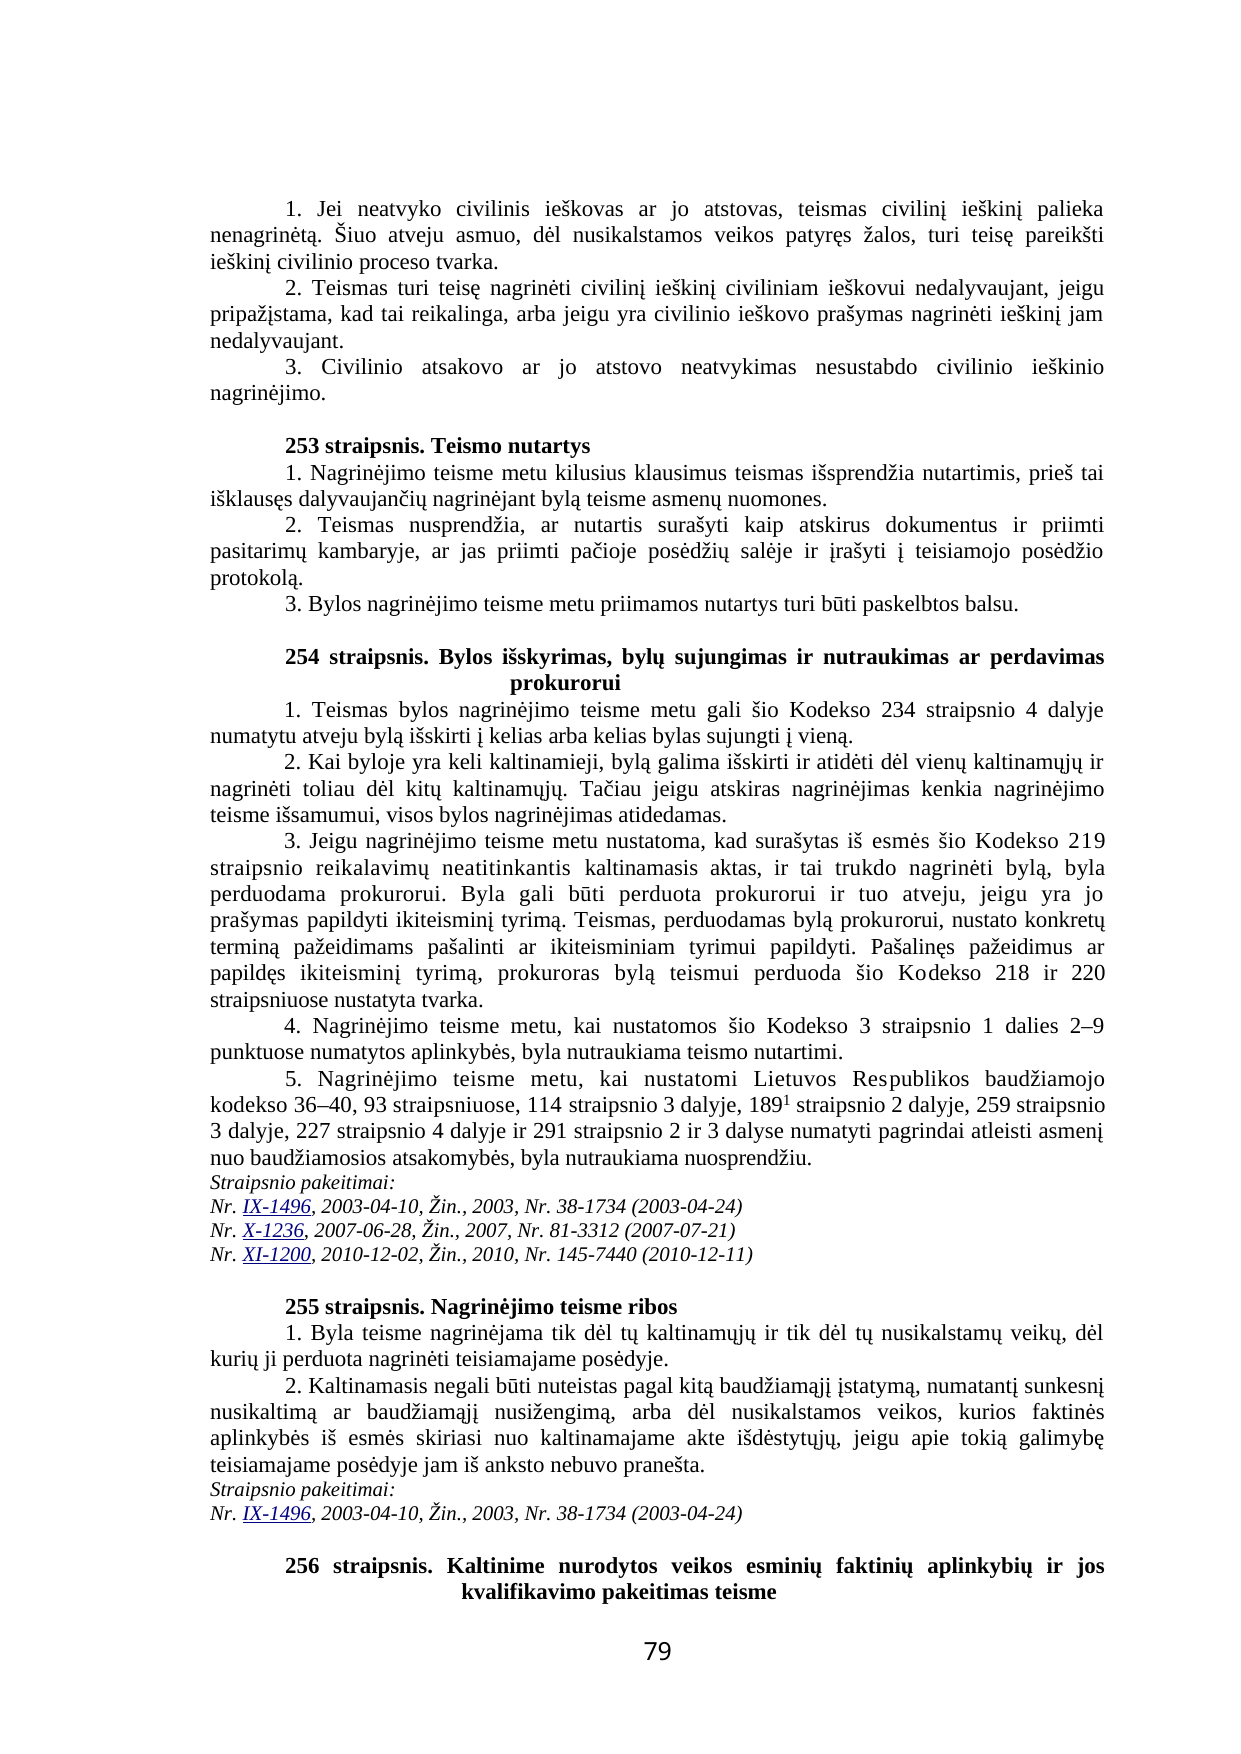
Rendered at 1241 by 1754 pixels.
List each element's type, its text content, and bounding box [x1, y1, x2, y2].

text 5. Nagrinėjimo teisme metu, kai nustatomi Lietuvos Respublikos baudžiamojo kodekso 36–40, 93 straipsniuose, 114 straipsnio 3 dalyje, 1891 straipsnio 2 dalyje, 259 straipsnio 3 dalyje, 227 straipsnio 4 dalyje ir 291 straipsnio 2 ir 3 dalyse numatyti pagrindai atleisti asmenį nuo baudžiamosios atsakomybės, byla nutraukiama nuosprendžiu. [210, 1065, 1106, 1170]
text 253 straipsnis. Teismo nutartys [210, 432, 1106, 458]
text 3. Bylos nagrinėjimo teisme metu priimamos nutartys turi būti paskelbtos balsu. [210, 590, 1106, 617]
text 3. Jeigu nagrinėjimo teisme metu nustatoma, kad surašytas iš esmės šio Kodekso 219 straipsnio reikalavimų neatitinkantis kaltinamasis aktas, ir tai trukdo nagrinėti bylą, byla perduodama prokurorui. Byla gali būti perduota prokurorui ir tuo atveju, jeigu yra jo prašymas papildyti ikiteisminį tyrimą. Teismas, perduodamas bylą proku­rorui, nustato konkretų terminą pažeidimams pašalinti ar ikiteisminiam tyrimui papildyti. Pašalinęs pažeidimus ar papildęs ikiteisminį tyrimą, prokuroras bylą teismui perduoda šio Kodekso 218 ir 220 straipsniuose nustatyta tvarka. [210, 827, 1106, 1012]
text 4. Nagrinėjimo teisme metu, kai nustatomos šio Kodekso 3 straipsnio 1 dalies 2–9 punktuose numatytos aplinkybės, byla nutraukiama teismo nutartimi. [210, 1012, 1106, 1065]
text 1. Nagrinėjimo teisme metu kilusius klausimus teismas išsprendžia nutartimis, prieš tai išklausęs dalyvaujančių nagrinėjant bylą teisme asmenų nuomones. [210, 458, 1106, 511]
text 254 straipsnis. Bylos išskyrimas, bylų sujungimas ir nutraukimas ar perdavimas prokurorui [285, 643, 1106, 696]
text 1. Teismas bylos nagrinėjimo teisme metu gali šio Kodekso 234 straipsnio 4 dalyje numatytu atveju bylą išskirti į kelias arba kelias bylas sujungti į vieną. [210, 696, 1106, 748]
text 2. Teismas nusprendžia, ar nutartis surašyti kaip atskirus dokumentus ir priimti pasitarimų kambaryje, ar jas priimti pačioje posėdžių salėje ir įrašyti į teisiamojo posėdžio protokolą. [210, 511, 1106, 590]
text 256 straipsnis. Kaltinime nurodytos veikos esminių faktinių aplinkybių ir jos kvalifikavimo pakeitimas teisme [285, 1552, 1106, 1604]
text 3. Civilinio atsakovo ar jo atstovo neatvykimas nesustabdo civilinio ieškinio nagrinėjimo. [210, 353, 1106, 406]
text Straipsnio pakeitimai: [210, 1170, 1106, 1194]
text Nr. IX-1496, 2003-04-10, Žin., 2003, Nr. 38-1734 (2003-04-24) [210, 1194, 1106, 1218]
text Straipsnio pakeitimai: [210, 1477, 1106, 1501]
text 255 straipsnis. Nagrinėjimo teisme ribos [210, 1293, 1106, 1319]
text 2. Kai byloje yra keli kaltinamieji, bylą galima išskirti ir atidėti dėl vienų kaltinamųjų ir nagrinėti toliau dėl kitų kaltinamųjų. Tačiau jeigu atskiras nagrinėjimas kenkia nagrinėjimo teisme išsamumui, visos bylos nagrinėjimas atidedamas. [210, 748, 1106, 827]
text Nr. XI-1200, 2010-12-02, Žin., 2010, Nr. 145-7440 (2010-12-11) [210, 1242, 1106, 1266]
text 1. Jei neatvyko civilinis ieškovas ar jo atstovas, teismas civilinį ieškinį palieka nenagrinėtą. Šiuo atveju asmuo, dėl nusikalstamos veikos patyręs žalos, turi teisę pareikšti ieškinį civilinio proceso tvarka. [210, 195, 1106, 274]
text 2. Teismas turi teisę nagrinėti civilinį ieškinį civiliniam ieškovui nedalyvaujant, jeigu pripažįstama, kad tai reikalinga, arba jeigu yra civilinio ieškovo prašymas nagrinėti ieškinį jam nedalyvaujant. [210, 274, 1106, 353]
text Nr. IX-1496, 2003-04-10, Žin., 2003, Nr. 38-1734 (2003-04-24) [210, 1501, 1106, 1525]
text Nr. X-1236, 2007-06-28, Žin., 2007, Nr. 81-3312 (2007-07-21) [210, 1218, 1106, 1242]
text 2. Kaltinamasis negali būti nuteistas pagal kitą baudžiamąjį įstatymą, numatantį sunkesnį nusikaltimą ar baudžiamąjį nusižengimą, arba dėl nusikalstamos veikos, kurios faktinės aplinkybės iš esmės skiriasi nuo kaltinamajame akte išdėstytųjų, jeigu apie tokią galimybę teisiamajame posėdyje jam iš anksto nebuvo pranešta. [210, 1372, 1106, 1477]
text 1. Byla teisme nagrinėjama tik dėl tų kaltinamųjų ir tik dėl tų nusikalstamų veikų, dėl kurių ji perduota nagrinėti teisiamajame posėdyje. [210, 1319, 1106, 1372]
